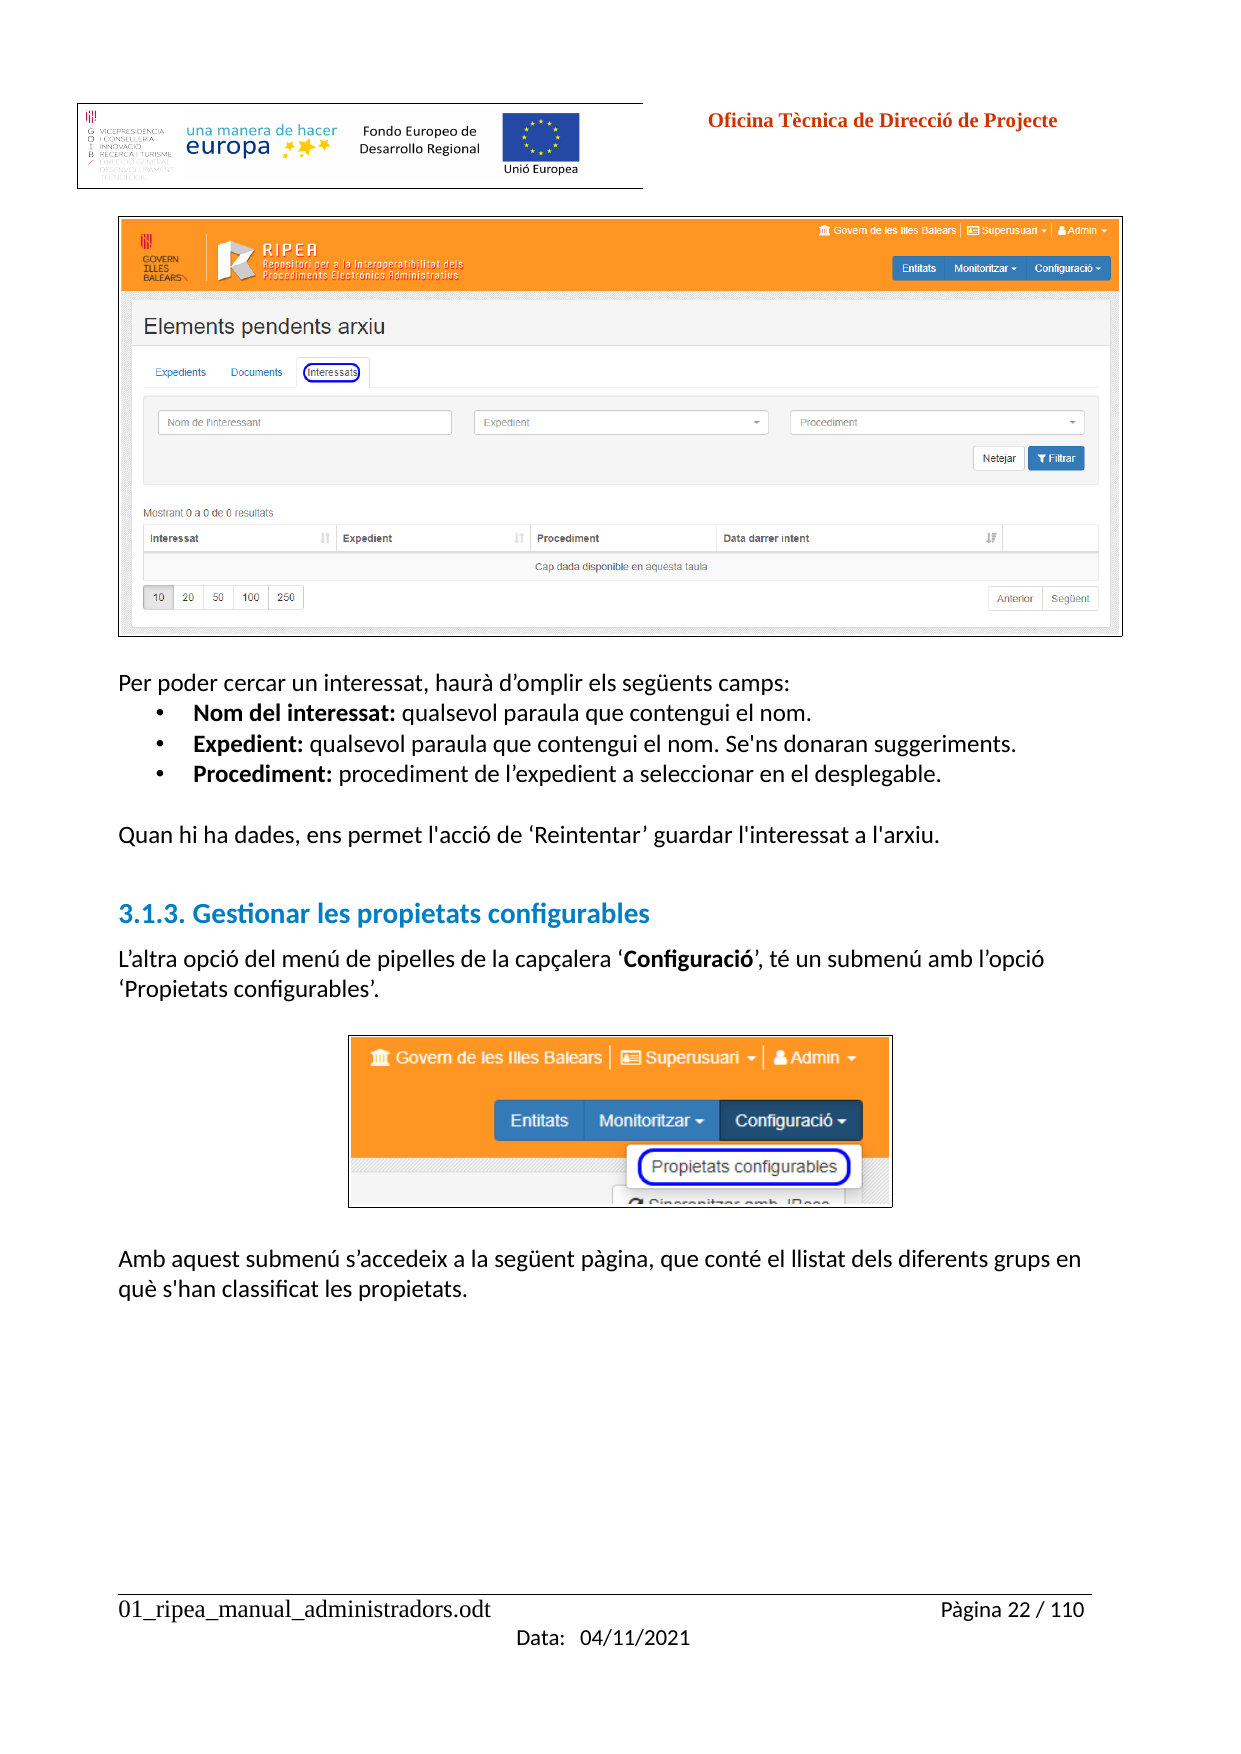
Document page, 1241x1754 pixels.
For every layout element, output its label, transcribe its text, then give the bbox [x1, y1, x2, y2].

text Amb aquest submenú s’accedeix a la següent pàgina, que conté el llistat dels diferents grups en què s'han classificat les propietats. [118, 1243, 1122, 1304]
picture [184, 108, 585, 182]
text Quan hi ha dades, ens permet l'acció de ‘Reintentar’ guardar l'interessat a l'arxiu. [118, 819, 1122, 850]
picture [351, 1037, 889, 1204]
picture [82, 108, 178, 182]
text Per poder cercar un interessat, haurà d’omplir els següents camps: [118, 667, 1122, 697]
picture [121, 219, 1119, 634]
list Expedient: qualsevol paraula que contengui el nom. Se'ns donaran suggeriments. [156, 728, 1122, 758]
subtitle 3.1.3. Gestionar les propietats configurables [118, 895, 1122, 931]
list Nom del interessat: qualsevol paraula que contengui el nom. [156, 697, 1122, 728]
text L’altra opció del menú de pipelles de la capçalera ‘Configuració’, té un submenú amb l’opció ‘Propietats configurables’. [118, 943, 1122, 1004]
list Procediment: procediment de l’expedient a seleccionar en el desplegable. [156, 758, 1122, 789]
